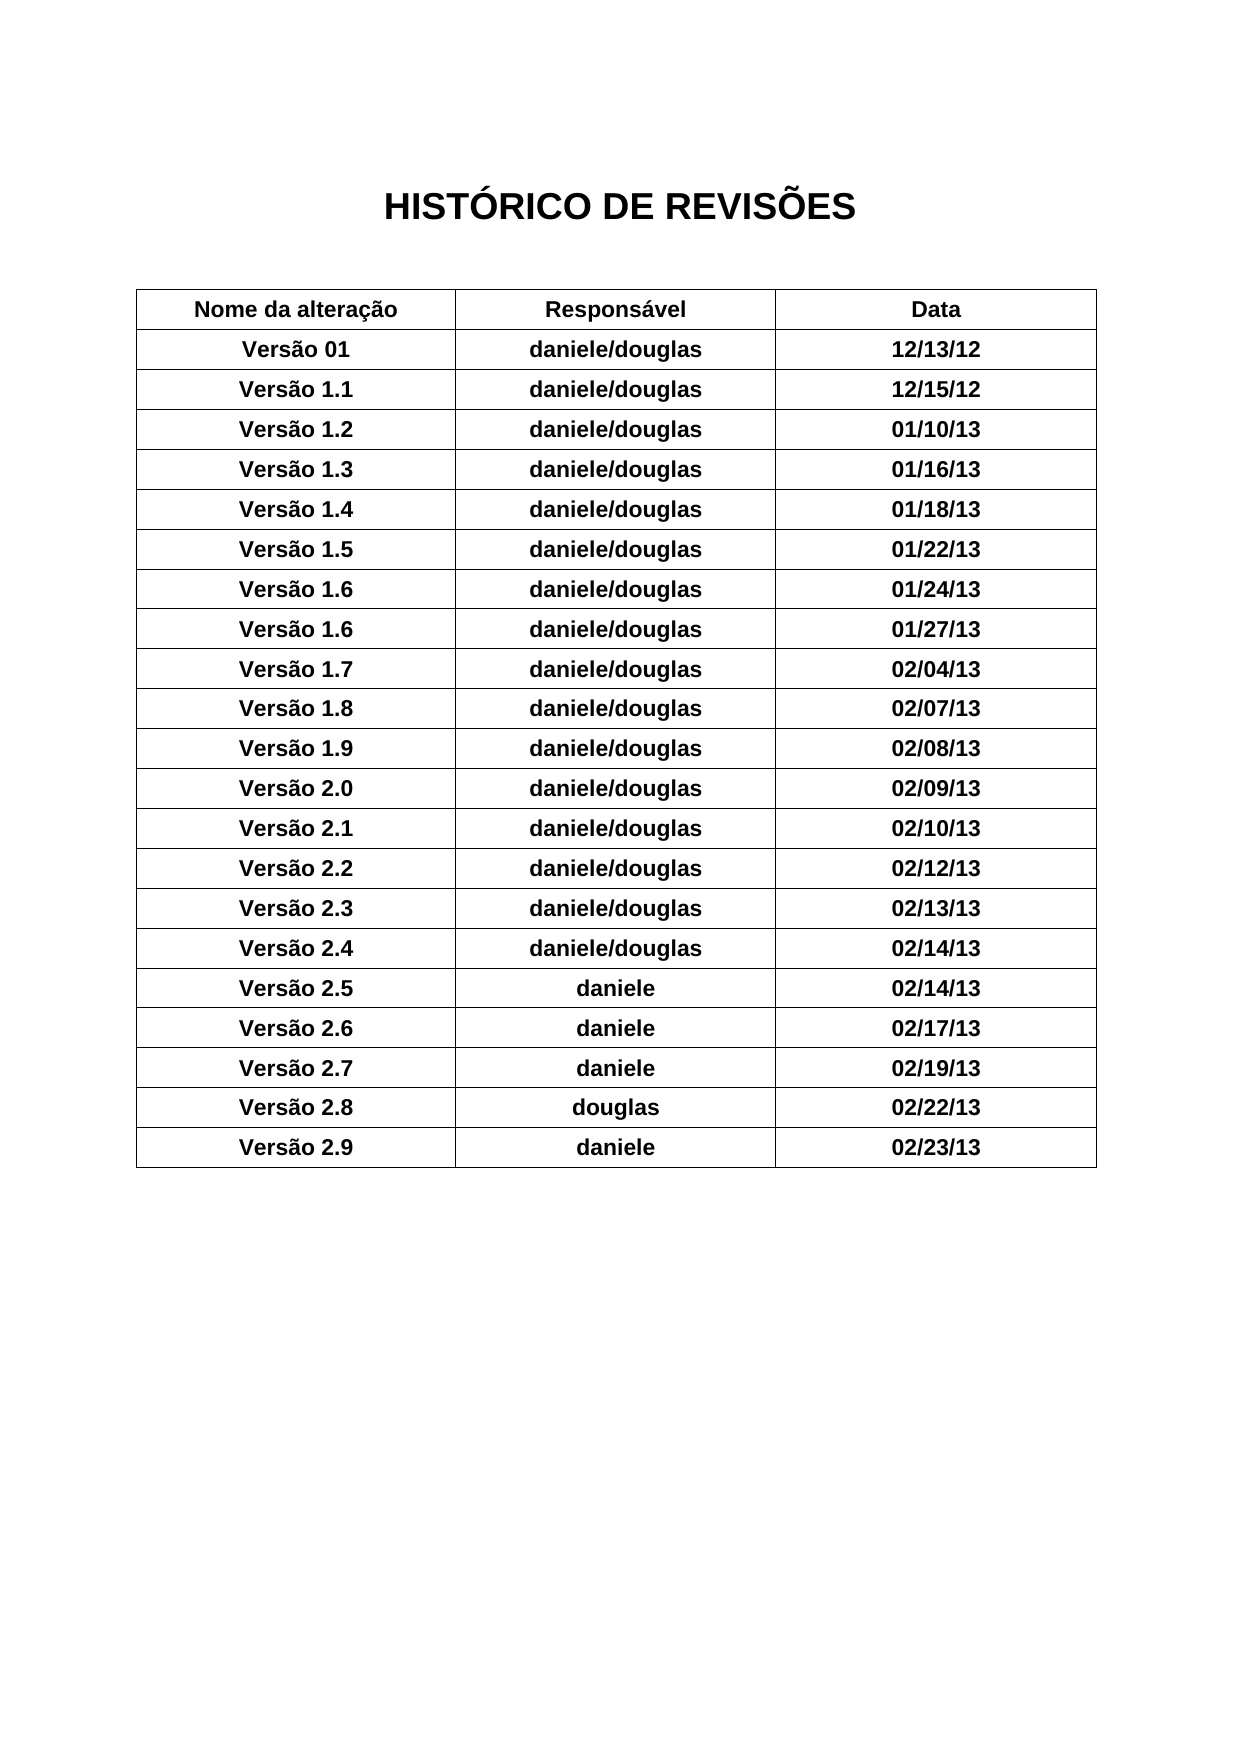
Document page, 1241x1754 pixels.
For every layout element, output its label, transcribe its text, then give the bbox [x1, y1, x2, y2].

table_cell Versão 2.0 [137, 769, 455, 808]
table_cell 24/01/13 [776, 570, 1096, 608]
table_cell 10/02/13 [776, 809, 1096, 848]
table_cell 08/02/13 [776, 729, 1096, 768]
table_header Nome da alteração [137, 290, 455, 329]
table_cell Versão 1.6 [137, 570, 455, 608]
table_cell Versão 1.5 [137, 530, 455, 568]
table_cell 16/01/13 [776, 450, 1096, 489]
table_cell 14/02/13 [776, 929, 1096, 967]
table_cell daniele/douglas [456, 530, 775, 568]
table_cell Versão 2.1 [137, 809, 455, 848]
table_cell daniele/douglas [456, 490, 775, 528]
table_cell Versão 01 [137, 330, 455, 369]
table_cell daniele/douglas [456, 929, 775, 967]
table_cell Versão 2.8 [137, 1088, 455, 1127]
table_cell 10/01/13 [776, 410, 1096, 449]
table_cell 22/01/13 [776, 530, 1096, 568]
table_cell 19/02/13 [776, 1048, 1096, 1087]
table_cell daniele/douglas [456, 649, 775, 688]
table_cell daniele/douglas [456, 889, 775, 927]
table_cell daniele/douglas [456, 330, 775, 369]
table_cell daniele/douglas [456, 410, 775, 449]
table_cell Versão 1.2 [137, 410, 455, 449]
table_cell Versão 1.9 [137, 729, 455, 768]
table_cell 22/02/13 [776, 1088, 1096, 1127]
table_cell daniele [456, 1128, 775, 1167]
table_cell Versão 1.3 [137, 450, 455, 489]
table_cell daniele/douglas [456, 729, 775, 768]
table_cell Versão 2.5 [137, 969, 455, 1007]
table_cell Versão 2.9 [137, 1128, 455, 1167]
table_cell Versão 1.8 [137, 689, 455, 728]
table_cell douglas [456, 1088, 775, 1127]
text HISTÓRICO DE REVISÕES [148, 184, 1092, 227]
table_cell 13/02/13 [776, 889, 1096, 927]
table_header Data [776, 290, 1096, 329]
table_cell daniele/douglas [456, 849, 775, 888]
table_cell Versão 2.6 [137, 1008, 455, 1047]
table_cell 17/02/13 [776, 1008, 1096, 1047]
table_cell Versão 1.6 [137, 609, 455, 648]
table_cell Versão 1.1 [137, 370, 455, 409]
table_cell 04/02/13 [776, 649, 1096, 688]
table_header Responsável [456, 290, 775, 329]
table_cell daniele/douglas [456, 689, 775, 728]
table_cell daniele/douglas [456, 809, 775, 848]
table_cell 07/02/13 [776, 689, 1096, 728]
table_cell Versão 1.7 [137, 649, 455, 688]
table_cell daniele/douglas [456, 609, 775, 648]
table_cell 13/12/12 [776, 330, 1096, 369]
table_cell 27/01/13 [776, 609, 1096, 648]
table_cell daniele [456, 969, 775, 1007]
table_cell daniele/douglas [456, 450, 775, 489]
table_cell daniele [456, 1048, 775, 1087]
table_cell 14/02/13 [776, 969, 1096, 1007]
table_cell daniele/douglas [456, 769, 775, 808]
table_cell Versão 2.3 [137, 889, 455, 927]
table_cell Versão 2.4 [137, 929, 455, 967]
table_cell daniele/douglas [456, 570, 775, 608]
table_cell 15/12/12 [776, 370, 1096, 409]
table_cell Versão 1.4 [137, 490, 455, 528]
table_cell 23/02/13 [776, 1128, 1096, 1167]
table_cell 12/02/13 [776, 849, 1096, 888]
table_cell 18/01/13 [776, 490, 1096, 528]
table_cell 09/02/13 [776, 769, 1096, 808]
table_cell Versão 2.2 [137, 849, 455, 888]
table_cell daniele/douglas [456, 370, 775, 409]
table_cell daniele [456, 1008, 775, 1047]
table_cell Versão 2.7 [137, 1048, 455, 1087]
